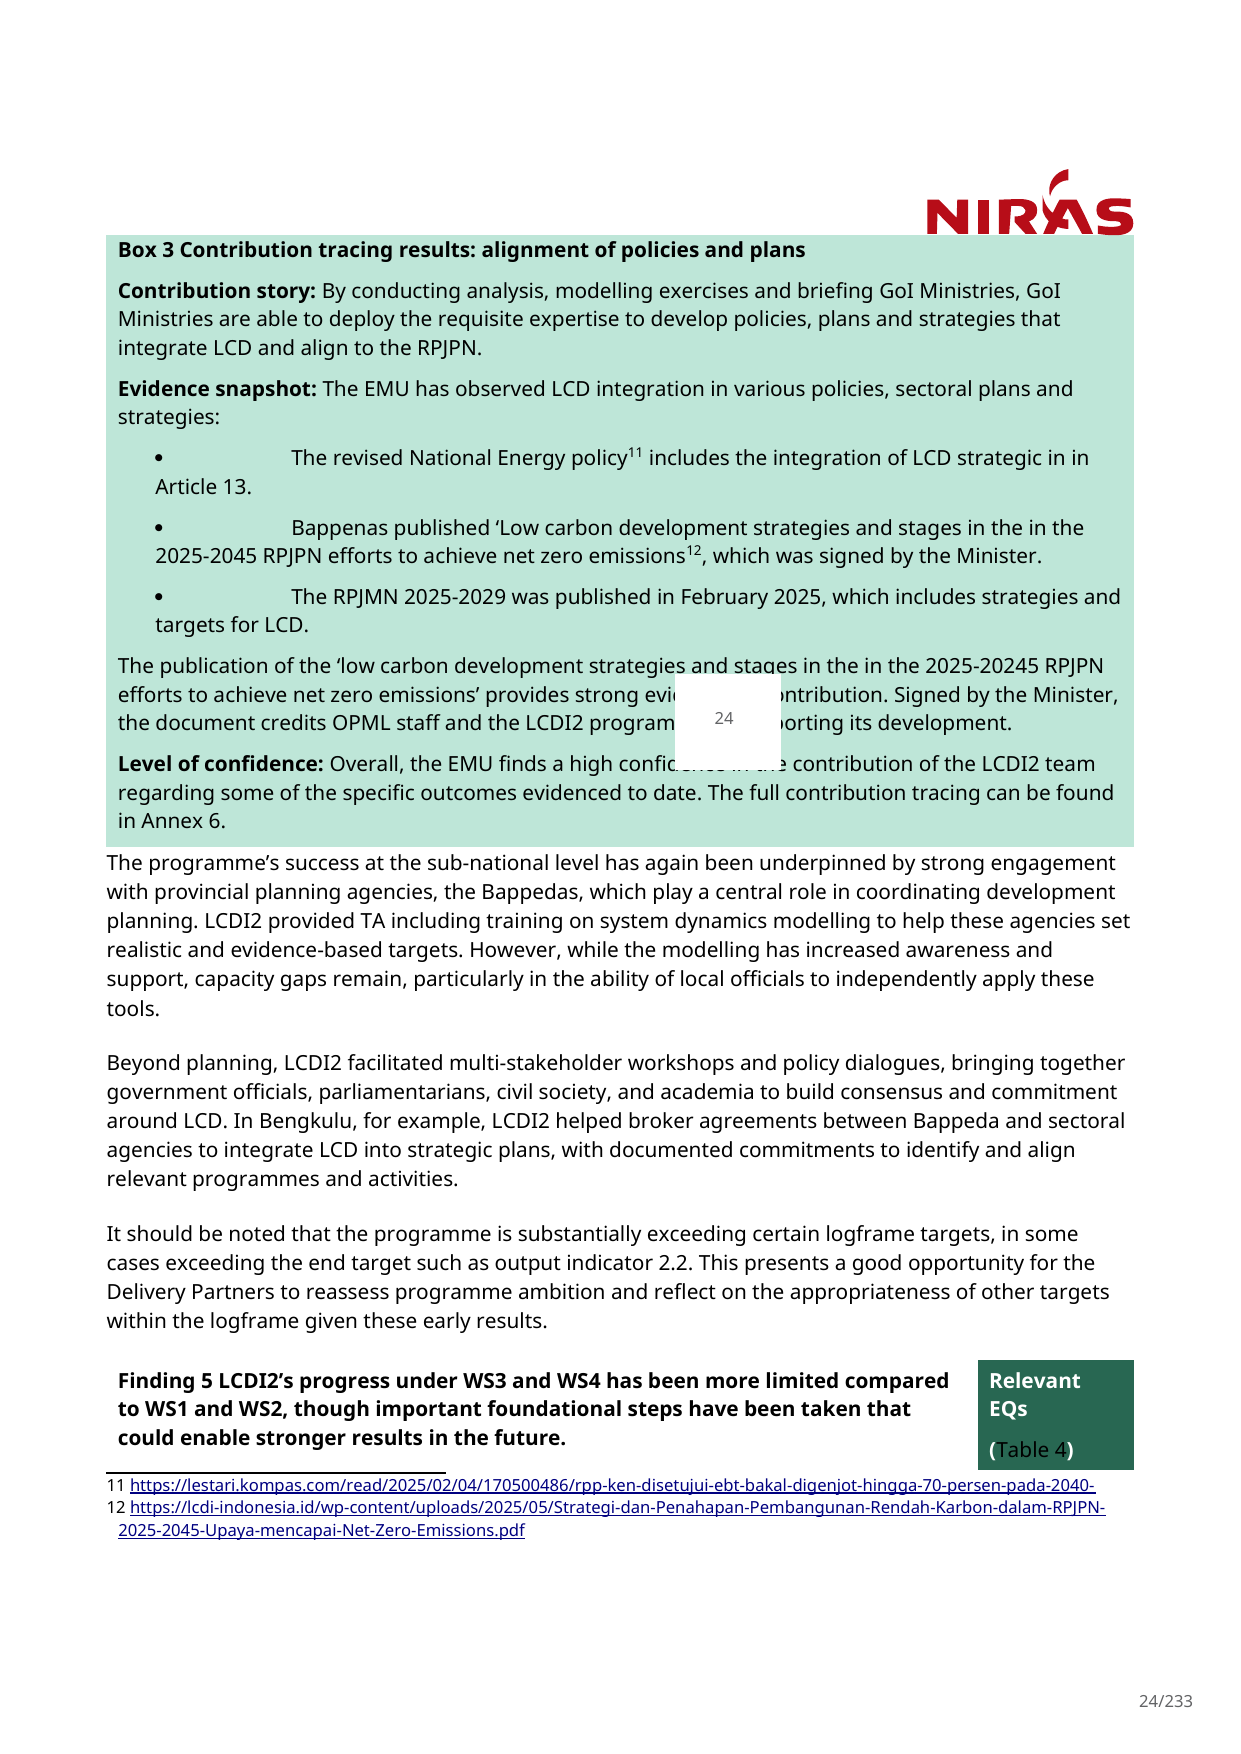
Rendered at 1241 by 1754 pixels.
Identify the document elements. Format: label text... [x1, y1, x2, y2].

table_header Finding 5 LCDI2’s progress under WS3 and WS4 has been more limited compared to WS1 and WS2, though important foundational steps have been taken that could enable stronger results in the future. [106, 1360, 978, 1470]
text Beyond planning, LCDI2 facilitated multi-stakeholder workshops and policy dialogues, bringing together government officials, parliamentarians, civil society, and academia to build consensus and commitment around LCD. In Bengkulu, for example, LCDI2 helped broker agreements between Bappeda and sectoral agencies to integrate LCD into strategic plans, with documented commitments to identify and align relevant programmes and activities. [106, 1047, 1134, 1193]
text It should be noted that the programme is substantially exceeding certain logframe targets, in some cases exceeding the end target such as output indicator 2.2. This presents a good opportunity for the Delivery Partners to reassess programme ambition and reflect on the appropriateness of other targets within the logframe given these early results. [106, 1218, 1134, 1334]
table_header Box 3 Contribution tracing results: alignment of policies and plans Contribution story: By conducting analysis, modelling exercises and briefing GoI Ministries, GoI Ministries are able to deploy the requisite expertise to develop policies, plans and strategies that integrate LCD and align to the RPJPN. Evidence snapshot: The EMU has observed LCD integration in various policies, sectoral plans and strategies: The revised National Energy policy includes the integration of LCD strategic in in Article 13. Bappenas published ‘Low carbon development strategies and stages in the in the 2025-2045 RPJPN efforts to achieve net zero emissions, which was signed by the Minister. The RPJMN 2025-2029 was published in February 2025, which includes strategies and targets for LCD. The publication of the ‘low carbon development strategies and stages in the in the 2025-20245 RPJPN efforts to achieve net zero emissions’ provides strong evidence of contribution. Signed by the Minister, the document credits OPML staff and the LCDI2 programme in supporting its development. Level of confidence: Overall, the EMU finds a high confidence in the contribution of the LCDI2 team regarding some of the specific outcomes evidenced to date. The full contribution tracing can be found in Annex 6. [106, 235, 1134, 847]
text The programme’s success at the sub-national level has again been underpinned by strong engagement with provincial planning agencies, the Bappedas, which play a central role in coordinating development planning. LCDI2 provided TA including training on system dynamics modelling to help these agencies set realistic and evidence-based targets. However, while the modelling has increased awareness and support, capacity gaps remain, particularly in the ability of local officials to independently apply these tools. [106, 847, 1134, 1022]
table_header Relevant EQs (Table 4) [978, 1360, 1134, 1470]
